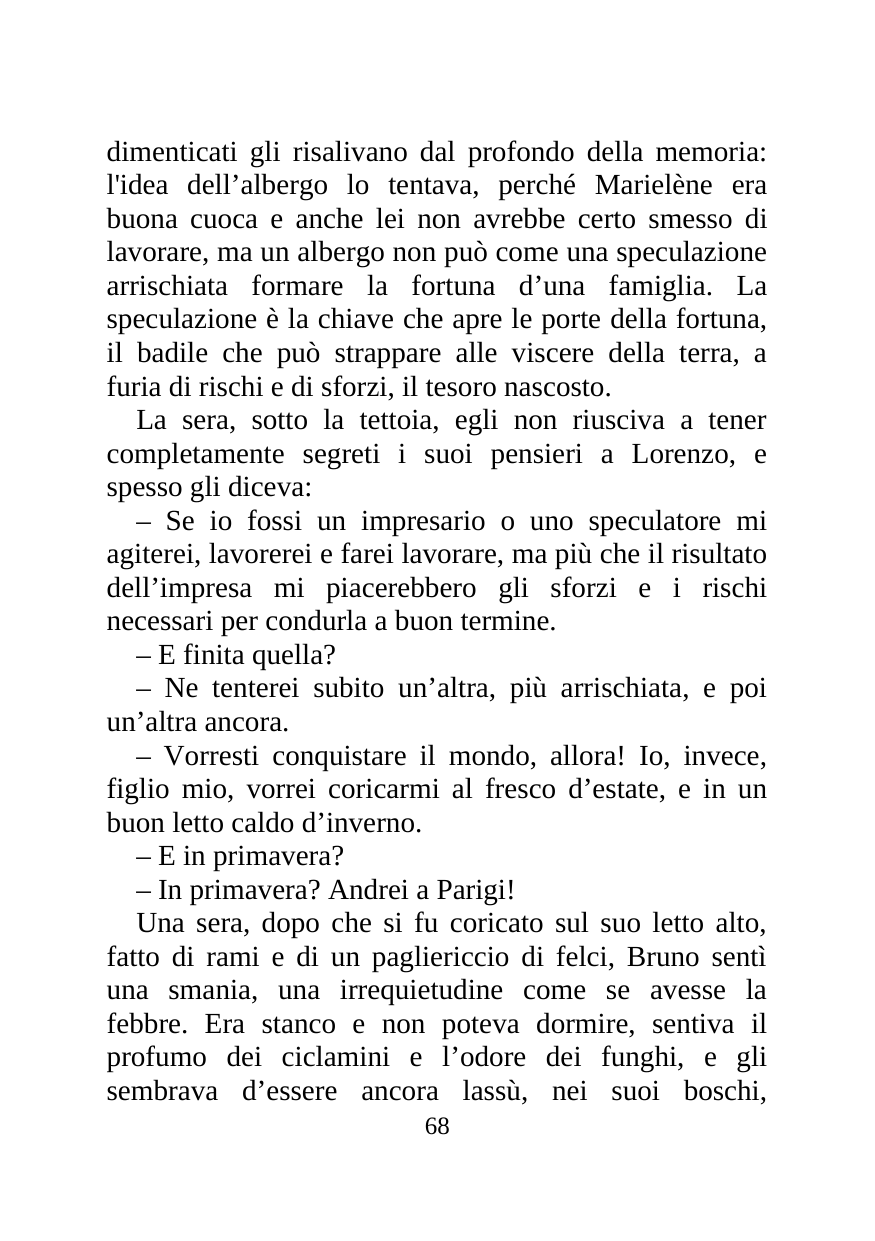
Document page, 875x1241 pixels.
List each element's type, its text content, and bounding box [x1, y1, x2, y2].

text – Vorresti conquistare il mondo, allora! Io, invece, figlio mio, vorrei coricarmi al fresco d’estate, e in un buon letto caldo d’inverno. [106, 738, 768, 838]
text – Ne tenterei subito un’altra, più arrischiata, e poi un’altra ancora. [106, 671, 768, 738]
text Una sera, dopo che si fu coricato sul suo letto alto, fatto di rami e di un pagliericcio di felci, Bruno sentì una smania, una irrequietudine come se avesse la febbre. Era stanco e non poteva dormire, sentiva il profumo dei ciclamini e l’odore dei funghi, e gli sembrava d’essere ancora lassù, nei suoi boschi, [106, 905, 768, 1107]
text La sera, sotto la tettoia, egli non riusciva a tener completamente segreti i suoi pensieri a Lorenzo, e spesso gli diceva: [106, 402, 768, 503]
text dimenticati gli risalivano dal profondo della memoria: l'idea dell’albergo lo tentava, perché Marielène era buona cuoca e anche lei non avrebbe certo smesso di lavorare, ma un albergo non può come una speculazione arrischiata formare la fortuna d’una famiglia. La speculazione è la chiave che apre le porte della fortuna, il badile che può strappare alle viscere della terra, a furia di rischi e di sforzi, il tesoro nascosto. [106, 134, 768, 402]
text – In primavera? Andrei a Parigi! [106, 872, 768, 905]
text – E finita quella? [106, 637, 768, 671]
text – E in primavera? [106, 838, 768, 872]
text – Se io fossi un impresario o uno speculatore mi agiterei, lavorerei e farei lavorare, ma più che il risultato dell’impresa mi piacerebbero gli sforzi e i rischi necessari per condurla a buon termine. [106, 503, 768, 637]
